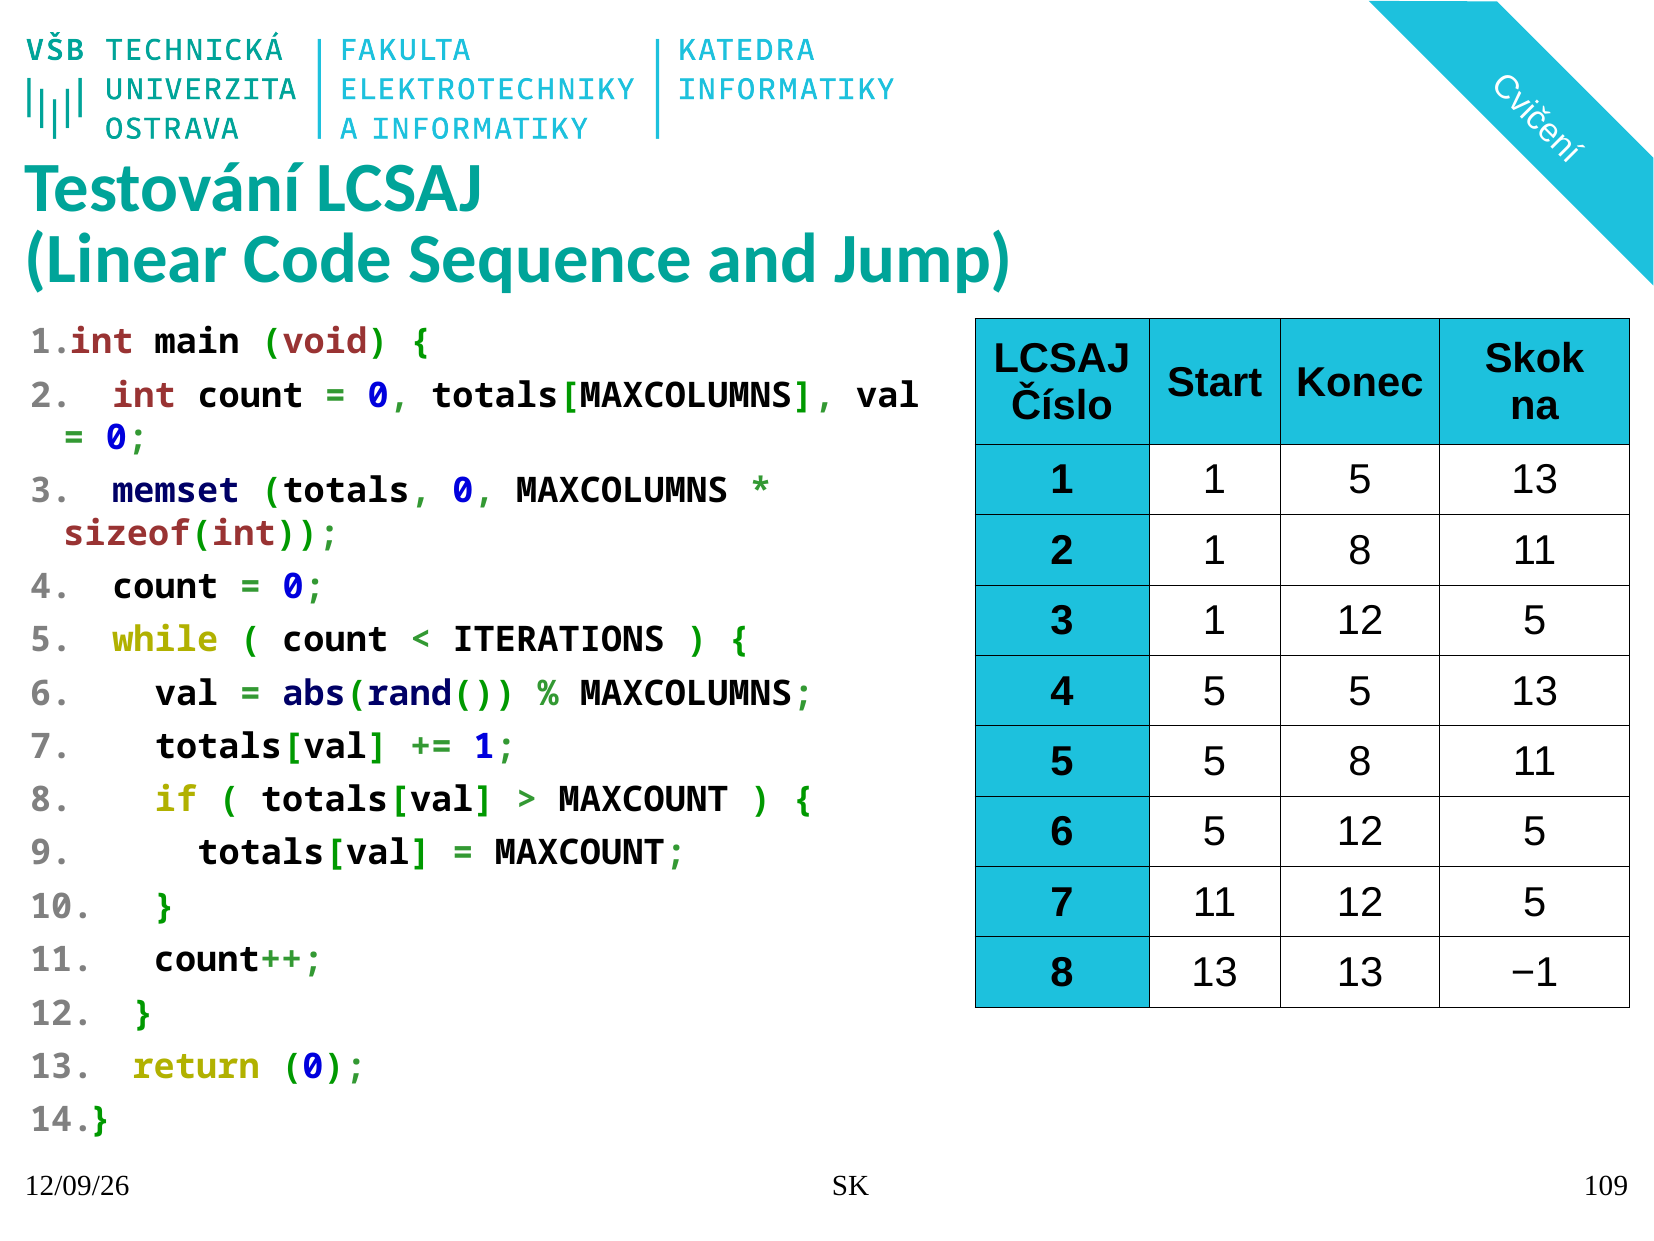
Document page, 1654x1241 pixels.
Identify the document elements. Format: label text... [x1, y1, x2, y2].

table_cell 3 [976, 586, 1149, 655]
table_cell 5 [1281, 445, 1439, 514]
table_cell 13 [1150, 937, 1280, 1007]
table_cell 13 [1440, 445, 1629, 514]
table_cell 1 [1150, 515, 1280, 585]
table_cell 12 [1281, 867, 1439, 936]
table_cell 5 [1440, 586, 1629, 655]
table_cell 5 [1440, 867, 1629, 936]
table_cell 1 [1150, 445, 1280, 514]
table_cell 11 [1440, 515, 1629, 585]
table_header Start [1150, 319, 1280, 444]
table_cell 13 [1440, 656, 1629, 725]
table_cell 12 [1281, 586, 1439, 655]
picture [26, 31, 894, 139]
text_box Cvičení [1368, 0, 1654, 287]
table_cell 8 [976, 937, 1149, 1007]
table_cell 13 [1281, 937, 1439, 1007]
table_cell 8 [1281, 515, 1439, 585]
table_cell 5 [1150, 726, 1280, 796]
table_cell 11 [1440, 726, 1629, 796]
table_cell 5 [1281, 656, 1439, 725]
table_header Skok na [1440, 319, 1629, 444]
table_cell 8 [1281, 726, 1439, 796]
table_cell 5 [1440, 797, 1629, 866]
list int main (void) { int count = 0, totals[MAXCOLUMNS], val = 0; memset (totals, 0, MAXCOLUMNS * sizeof(int)); count = 0; while ( count < ITERATIONS ) { val = abs(rand()) % MAXCOLUMNS; totals[val] += 1; if ( totals[val] > MAXCOUNT ) { totals[val] = MAXCOUNT; } count++; } return (0); } [30, 318, 961, 1146]
table_cell 4 [976, 656, 1149, 725]
table_cell 5 [1150, 656, 1280, 725]
table_cell −1 [1440, 937, 1629, 1007]
title Testování LCSAJ (Linear Code Sequence and Jump) [24, 169, 1629, 300]
table_cell 5 [976, 726, 1149, 796]
table_cell 12 [1281, 797, 1439, 866]
table_cell 1 [976, 445, 1149, 514]
table_cell 6 [976, 797, 1149, 866]
table_cell 5 [1150, 797, 1280, 866]
table_cell 7 [976, 867, 1149, 936]
table_header Konec [1281, 319, 1439, 444]
table_cell 11 [1150, 867, 1280, 936]
table_header LCSAJ Číslo [976, 319, 1149, 444]
table_cell 2 [976, 515, 1149, 585]
table_cell 1 [1150, 586, 1280, 655]
